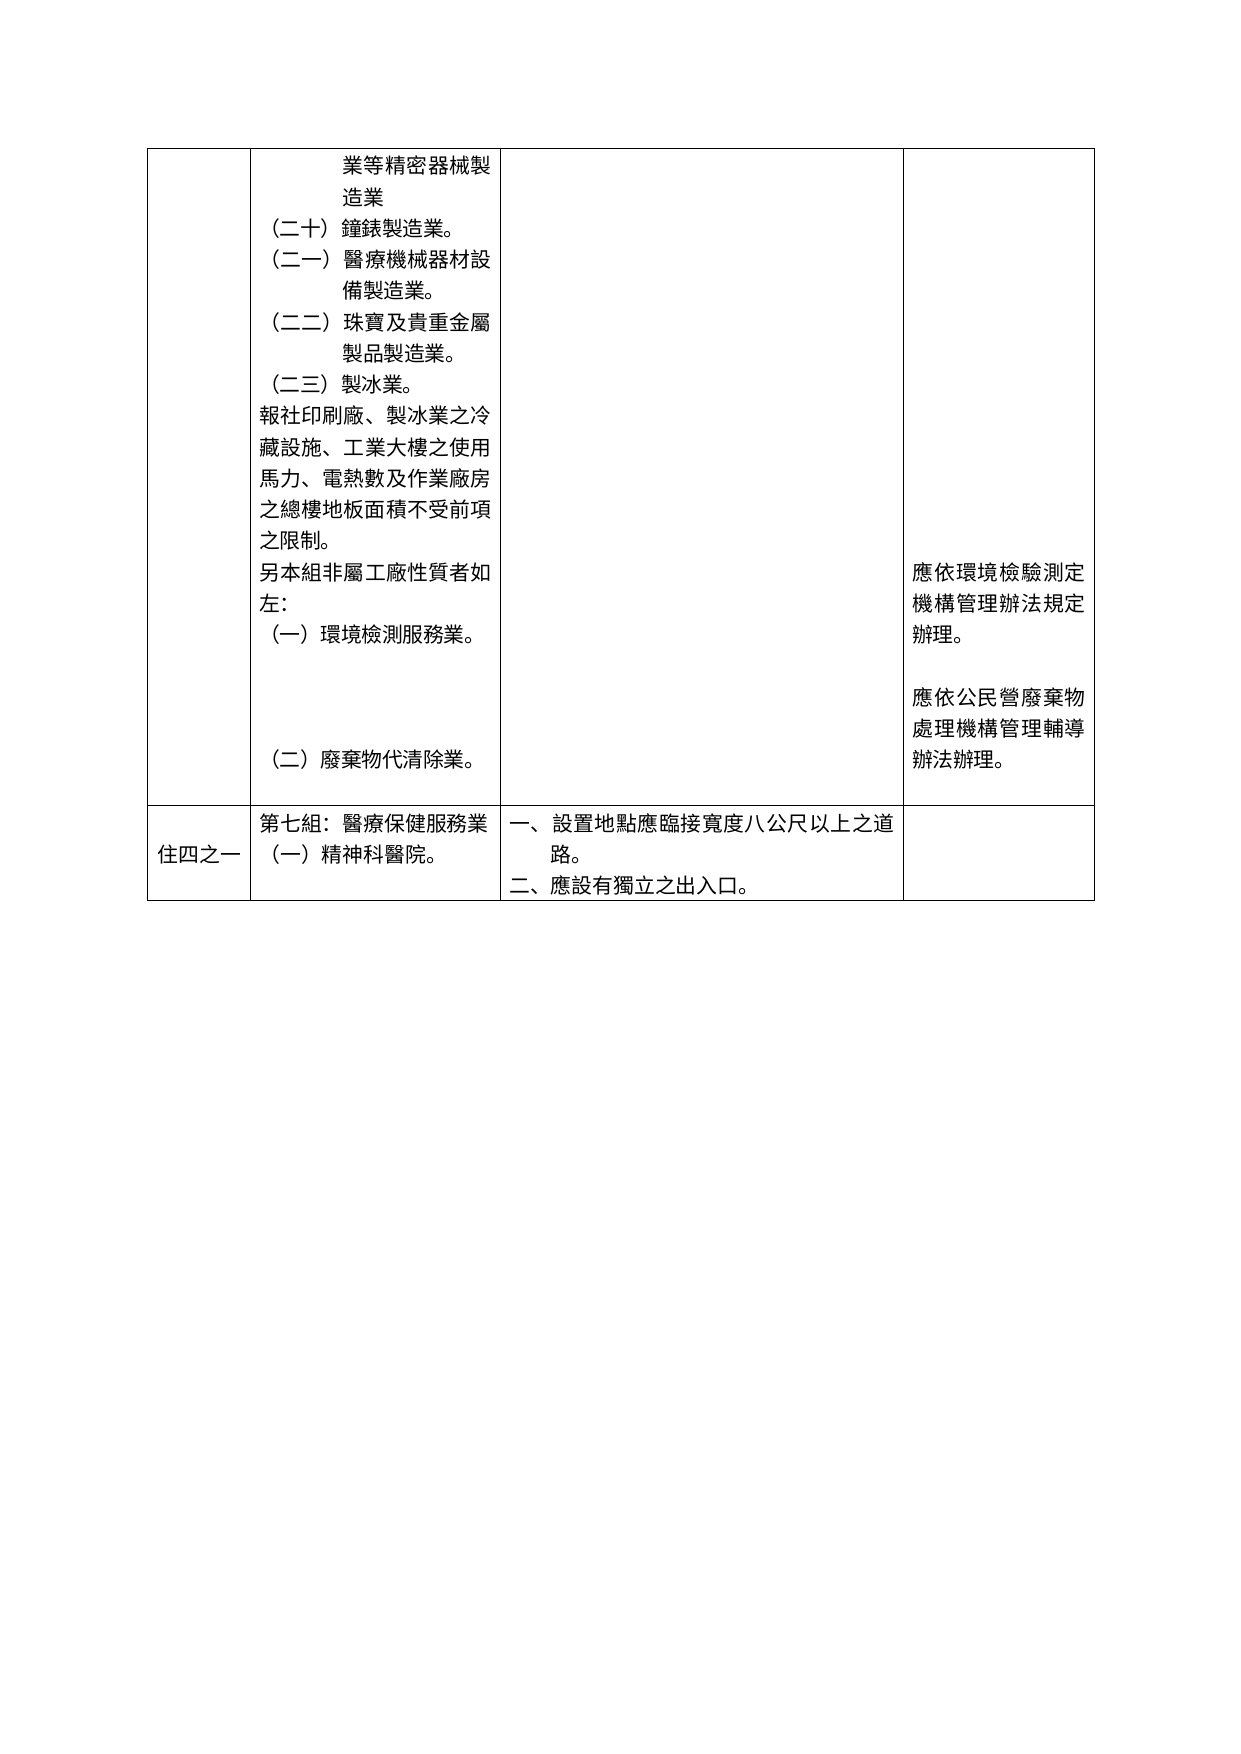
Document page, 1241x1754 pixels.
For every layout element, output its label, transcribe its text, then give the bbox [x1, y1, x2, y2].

table_cell 業等精密器械製造業 （二十）鐘錶製造業。 （二一）醫療機械器材設備製造業。 （二二）珠寶及貴重金屬製品製造業。 （二三）製冰業。 報社印刷廠、製冰業之冷藏設施、工業大樓之使用馬力、電熱數及作業廠房之總樓地板面積不受前項之限制。 另本組非屬工廠性質者如左： （一）環境檢測服務業。 （二）廢棄物代清除業。 [251, 149, 500, 805]
table_cell 應依環境檢驗測定機構管理辦法規定辦理。 應依公民營廢棄物處理機構管理輔導辦法辦理。 [904, 149, 1094, 805]
table_cell 第七組：醫療保健服務業 （一）精神科醫院。 [251, 806, 500, 900]
table_cell [501, 149, 903, 805]
table_cell [148, 149, 250, 805]
table_cell 一、設置地點應臨接寬度八公尺以上之道路。 二、應設有獨立之出入口。 [501, 806, 903, 900]
table_cell [904, 806, 1094, 900]
table_cell 住四之一 [148, 806, 250, 900]
